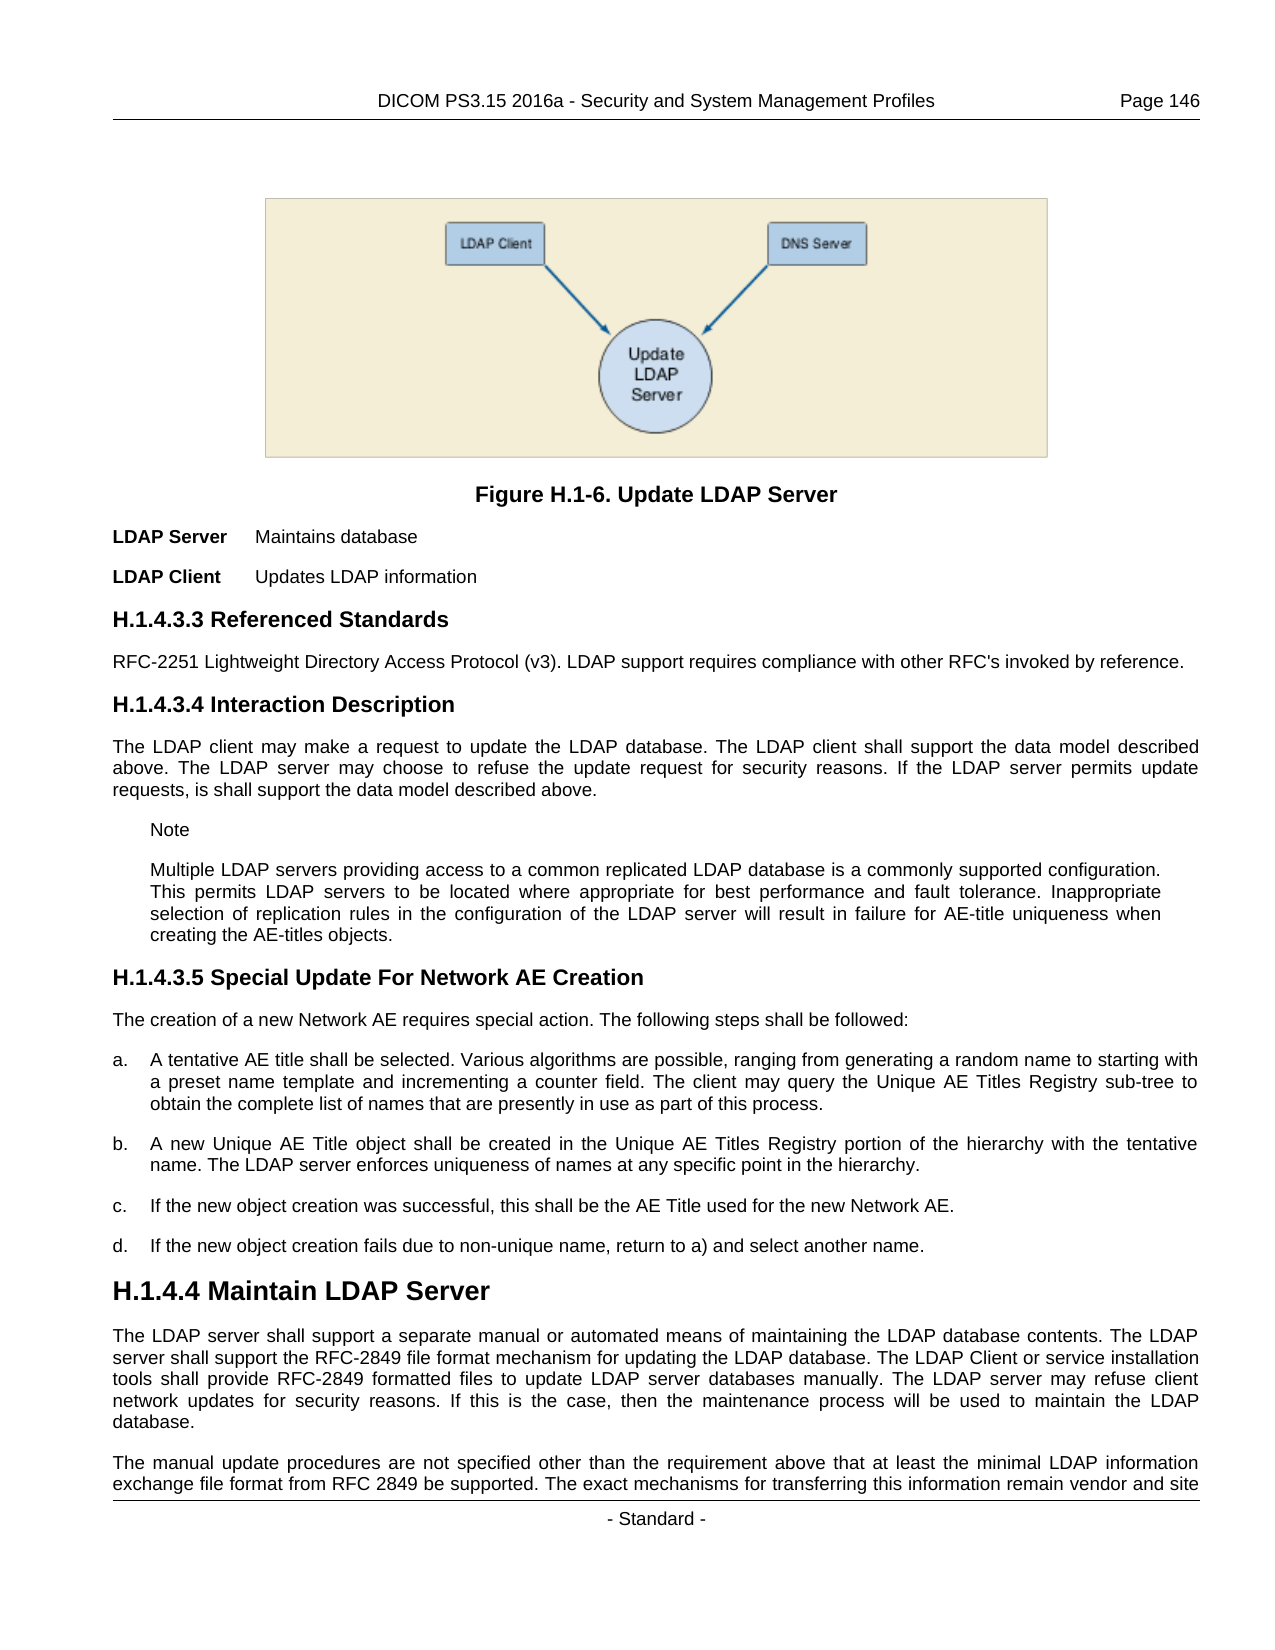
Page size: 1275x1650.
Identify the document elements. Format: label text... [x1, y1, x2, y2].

text LDAP Server Maintains database [112, 525, 1200, 547]
list A new Unique AE Title object shall be created in the Unique AE Titles Registry portion of the hierarchy with the tentative name. The LDAP server enforces uniqueness of names at any specific point in the hierarchy. [112, 1133, 1200, 1176]
text Multiple LDAP servers providing access to a common replicated LDAP database is a commonly supported configuration. This permits LDAP servers to be located where appropriate for best performance and fault tolerance. Inappropriate selection of replication rules in the configuration of the LDAP server will result in failure for AE-title uniqueness when creating the AE-titles objects. [150, 859, 1162, 946]
text H.1.4.4 Maintain LDAP Server [112, 1275, 1200, 1306]
text The LDAP client may make a request to update the LDAP database. The LDAP client shall support the data model described above. The LDAP server may choose to refuse the update request for security reasons. If the LDAP server permits update requests, is shall support the data model described above. [112, 736, 1200, 800]
text The manual update procedures are not specified other than the requirement above that at least the minimal LDAP information exchange file format from RFC 2849 be supported. The exact mechanisms for transferring this information remain vendor and site [112, 1452, 1200, 1495]
text The creation of a new Network AE requires special action. The following steps shall be followed: [112, 1009, 1200, 1030]
list If the new object creation fails due to non-unique name, return to a) and select another name. [112, 1235, 1200, 1256]
text LDAP Client Updates LDAP information [112, 566, 1200, 587]
text The LDAP server shall support a separate manual or automated means of maintaining the LDAP database contents. The LDAP server shall support the RFC-2849 file format mechanism for updating the LDAP database. The LDAP Client or service installation tools shall provide RFC-2849 formatted files to update LDAP server databases manually. The LDAP server may refuse client network updates for security reasons. If this is the case, then the maintenance process will be used to maintain the LDAP database. [112, 1325, 1200, 1433]
list If the new object creation was successful, this shall be the AE Title used for the new Network AE. [112, 1194, 1200, 1216]
text H.1.4.3.4 Interaction Description [112, 691, 1200, 717]
text Figure H.1-6. Update LDAP Server [112, 481, 1200, 507]
text RFC-2251 Lightweight Directory Access Protocol (v3). LDAP support requires compliance with other RFC's invoked by reference. [112, 651, 1200, 672]
text H.1.4.3.5 Special Update For Network AE Creation [112, 964, 1200, 990]
text Note [150, 819, 1162, 841]
picture [264, 197, 1049, 459]
text H.1.4.3.3 Referenced Standards [112, 606, 1200, 632]
list A tentative AE title shall be selected. Various algorithms are possible, ranging from generating a random name to starting with a preset name template and incrementing a counter field. The client may query the Unique AE Titles Registry sub-tree to obtain the complete list of names that are presently in use as part of this process. [112, 1049, 1200, 1114]
